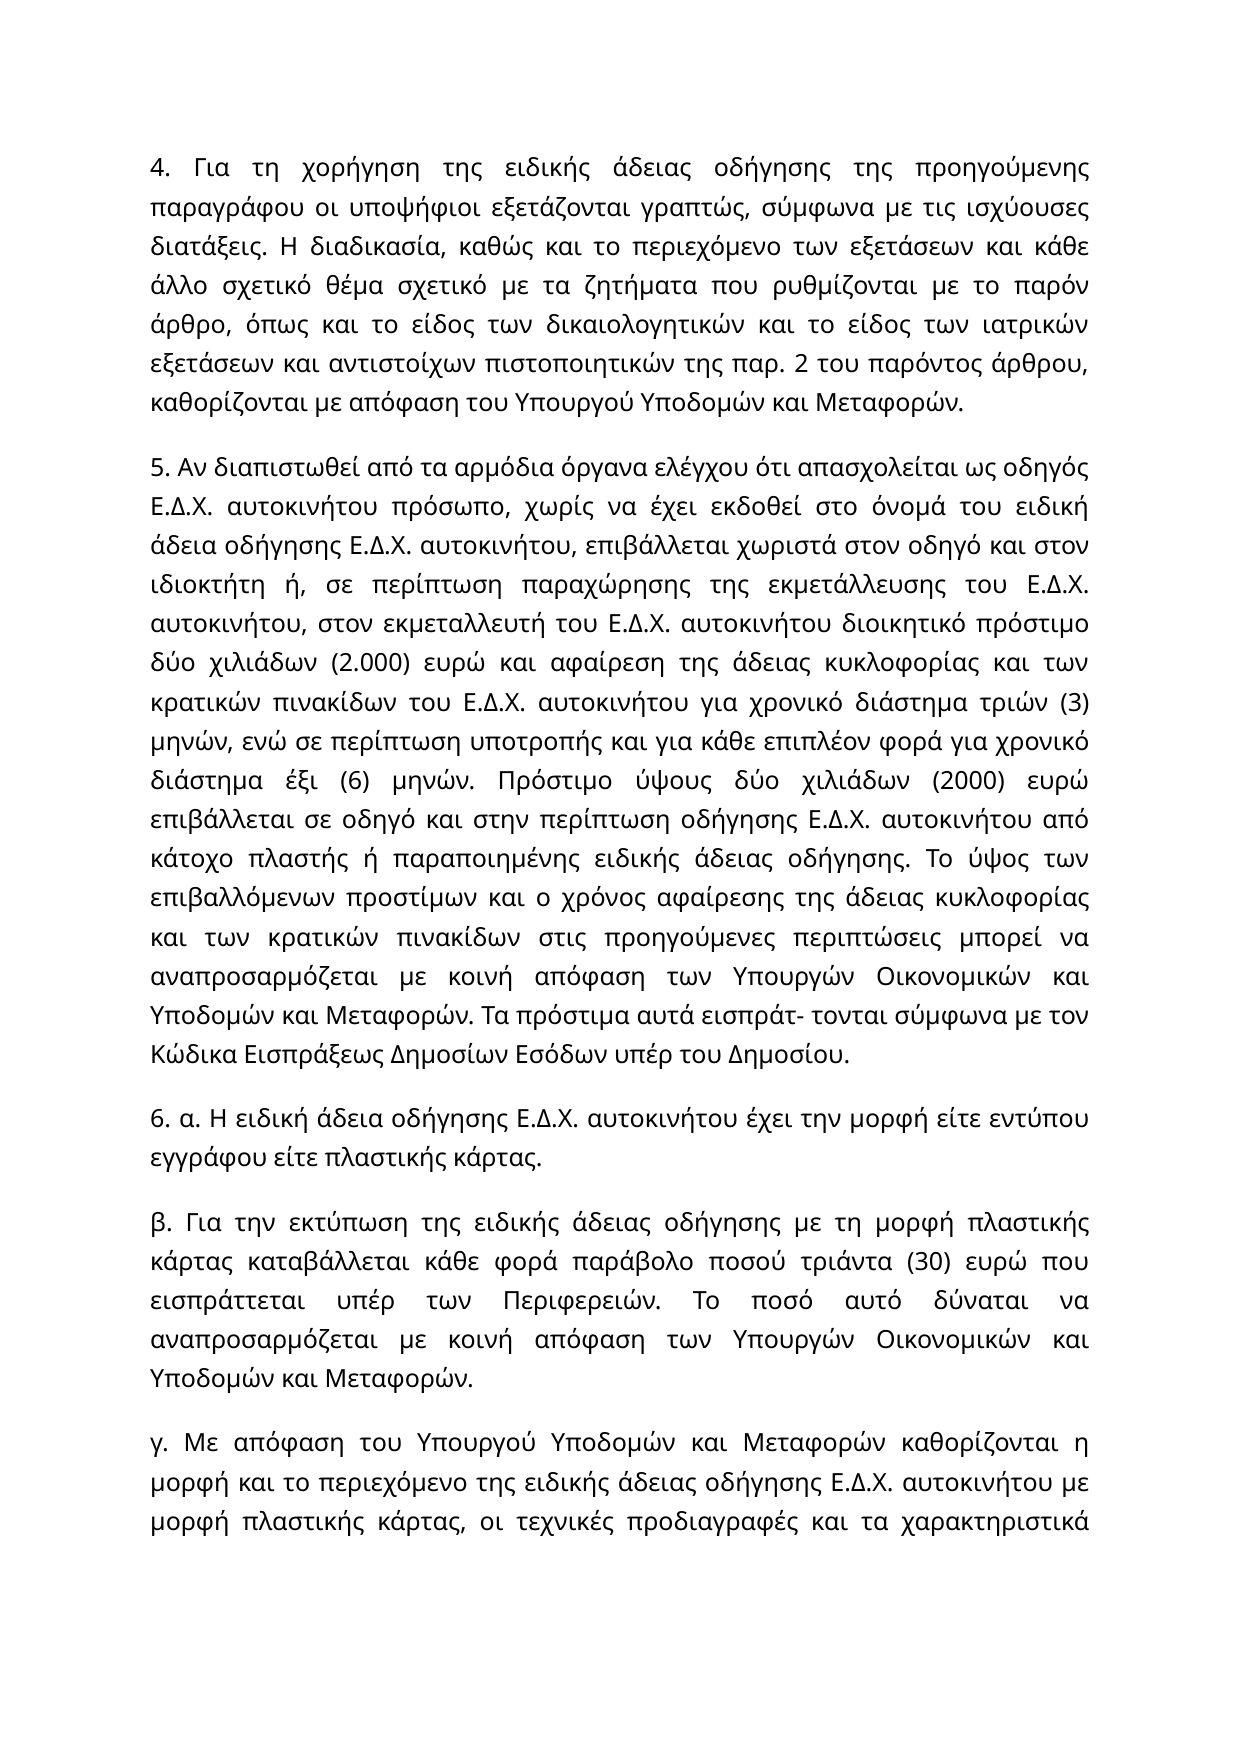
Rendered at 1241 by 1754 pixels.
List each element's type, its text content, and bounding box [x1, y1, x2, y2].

text 5. Αν διαπιστωθεί από τα αρμόδια όργανα ελέγχου ότι απασχολείται ως οδηγός Ε.Δ.Χ. αυτοκινήτου πρόσωπο, χωρίς να έχει εκδοθεί στο όνομά του ειδική άδεια οδήγησης Ε.Δ.Χ. αυτοκινήτου, επιβάλλεται χωριστά στον οδηγό και στον ιδιοκτήτη ή, σε περίπτωση παραχώρησης της εκμετάλλευσης του Ε.Δ.Χ. αυτοκινήτου, στον εκμεταλλευτή του Ε.Δ.Χ. αυτοκινήτου διοικητικό πρόστιμο δύο χιλιάδων (2.000) ευρώ και αφαίρεση της άδειας κυκλοφορίας και των κρατικών πινακίδων του Ε.Δ.Χ. αυτοκινήτου για χρονικό διάστημα τριών (3) μηνών, ενώ σε περίπτωση υποτροπής και για κάθε επιπλέον φορά για χρονικό διάστημα έξι (6) μηνών. Πρόστιμο ύψους δύο χιλιάδων (2000) ευρώ επιβάλλεται σε οδηγό και στην περίπτωση οδήγησης Ε.Δ.Χ. αυτοκινήτου από κάτοχο πλαστής ή παραποιημένης ειδικής άδειας οδήγησης. Το ύψος των επιβαλλόμενων προστίμων και ο χρόνος αφαίρεσης της άδειας κυκλοφορίας και των κρατικών πινακίδων στις προηγούμενες περιπτώσεις μπορεί να αναπροσαρμόζεται με κοινή απόφαση των Υπουργών Οικονομικών και Υποδομών και Μεταφορών. Τα πρόστιμα αυτά εισπράτ- τονται σύμφωνα με τον Κώδικα Εισπράξεως Δημοσίων Εσόδων υπέρ του Δημοσίου. [150, 449, 1090, 1071]
text β. Για την εκτύπωση της ειδικής άδειας οδήγησης με τη μορφή πλαστικής κάρτας καταβάλλεται κάθε φορά παράβολο ποσού τριάντα (30) ευρώ που εισπράττεται υπέρ των Περιφερειών. Το ποσό αυτό δύναται να αναπροσαρμόζεται με κοινή απόφαση των Υπουργών Οικονομικών και Υποδομών και Μεταφορών. [150, 1204, 1090, 1395]
text 4. Για τη χορήγηση της ειδικής άδειας οδήγησης της προηγούμενης παραγράφου οι υποψήφιοι εξετάζονται γραπτώς, σύμφωνα με τις ισχύουσες διατάξεις. Η διαδικασία, καθώς και το περιεχόμενο των εξετάσεων και κάθε άλλο σχετικό θέμα σχετικό με τα ζητήματα που ρυθμίζονται με το παρόν άρθρο, όπως και το είδος των δικαιολογητικών και το είδος των ιατρικών εξετάσεων και αντιστοίχων πιστοποιητικών της παρ. 2 του παρόντος άρθρου, καθορίζονται με απόφαση του Υπουργού Υποδομών και Μεταφορών. [150, 150, 1090, 419]
text γ. Με απόφαση του Υπουργού Υποδομών και Μεταφορών καθορίζονται η μορφή και το περιεχόμενο της ειδικής άδειας οδήγησης Ε.Δ.Χ. αυτοκινήτου με μορφή πλαστικής κάρτας, οι τεχνικές προδιαγραφές και τα χαρακτηριστικά [150, 1425, 1090, 1537]
text 6. α. Η ειδική άδεια οδήγησης Ε.Δ.Χ. αυτοκινήτου έχει την μορφή είτε εντύπου εγγράφου είτε πλαστικής κάρτας. [150, 1101, 1090, 1174]
